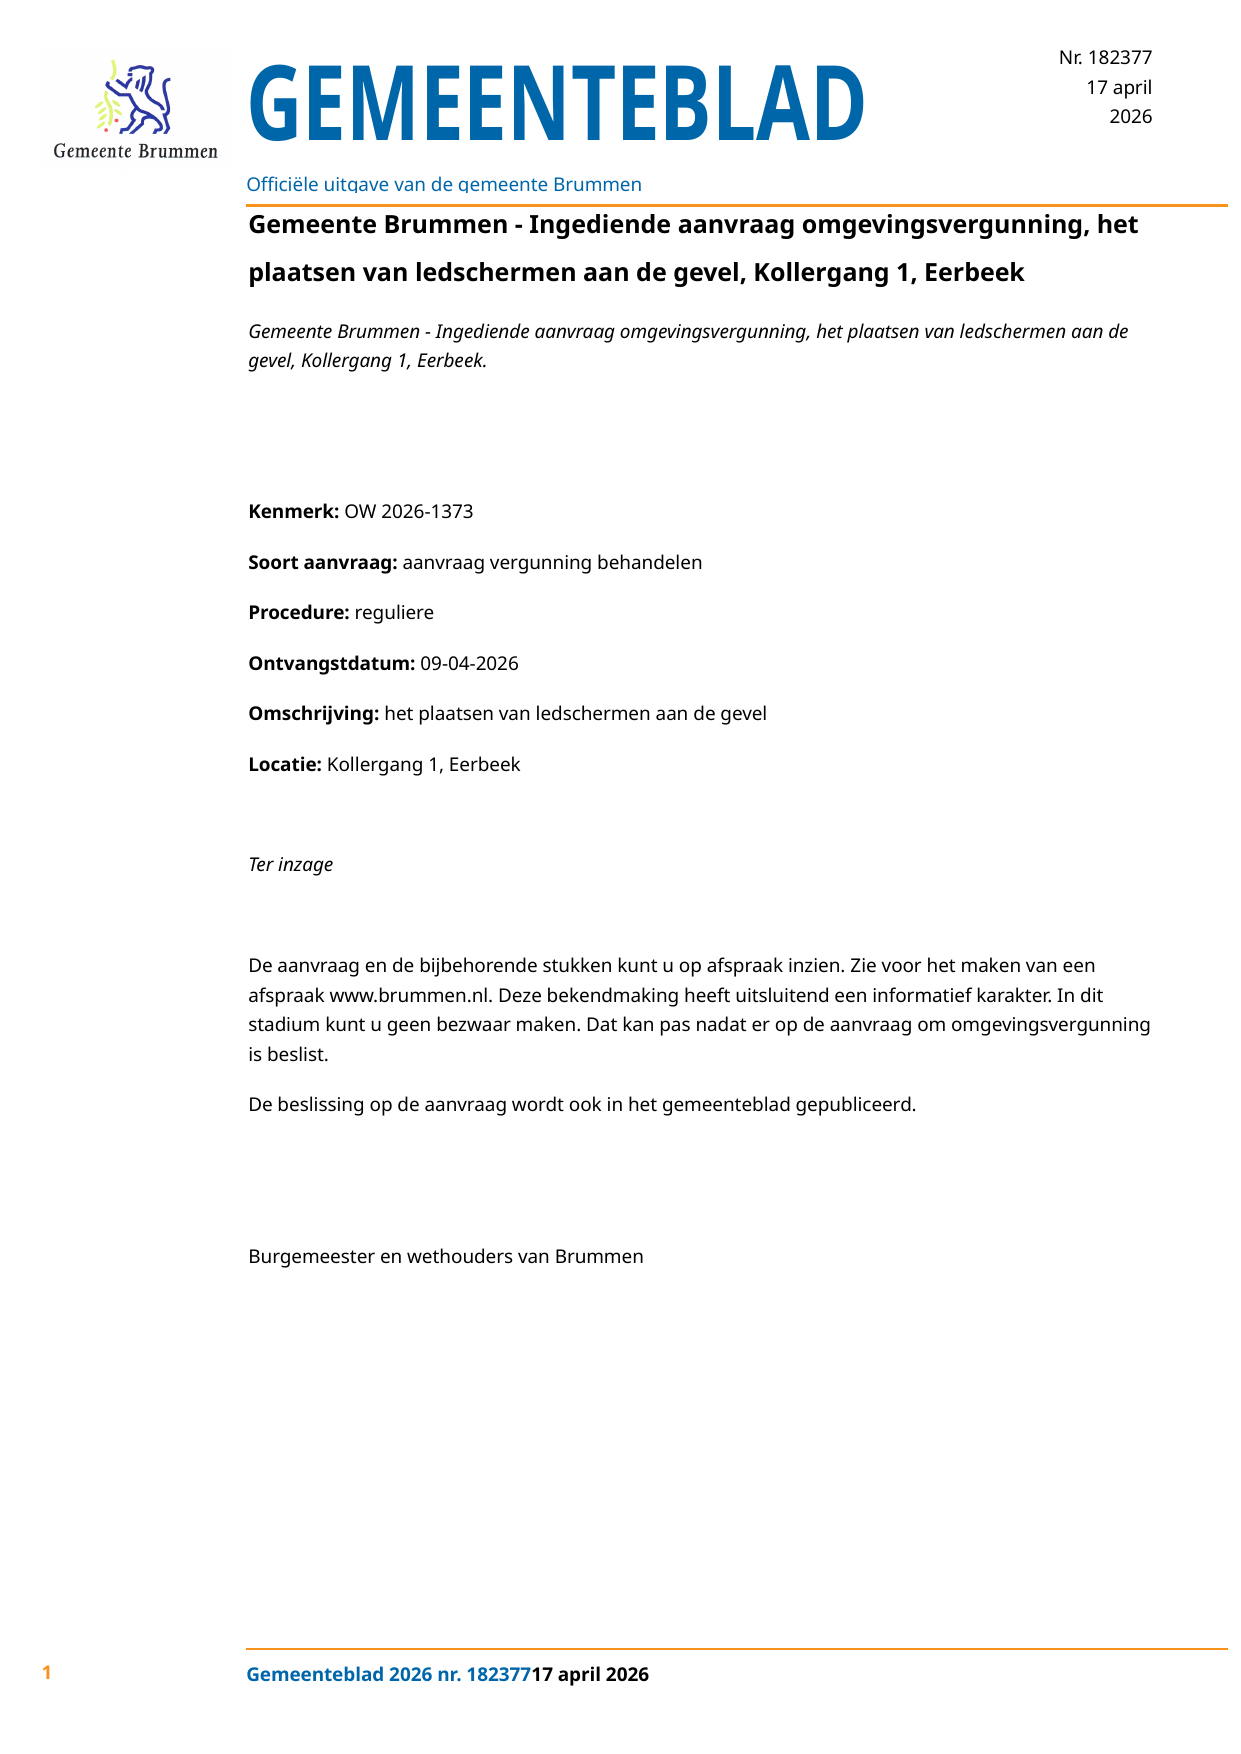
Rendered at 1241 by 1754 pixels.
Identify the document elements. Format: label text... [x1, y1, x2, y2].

text Locatie: Kollergang 1, Eerbeek [248, 751, 1152, 777]
text Gemeente Brummen - Ingediende aanvraag omgevingsvergunning, het plaatsen van ledschermen aan de gevel, Kollergang 1, Eerbeek. [248, 318, 1152, 373]
picture [41, 47, 231, 172]
text Omschrijving: het plaatsen van ledschermen aan de gevel [248, 700, 1152, 726]
text Procedure: reguliere [248, 599, 1152, 625]
text Kenmerk: OW 2026-1373 [248, 499, 1152, 524]
text Soort aanvraag: aanvraag vergunning behandelen [248, 549, 1152, 575]
text Gemeente Brummen - Ingediende aanvraag omgevingsvergunning, het plaatsen van ledschermen aan de gevel, Kollergang 1, Eerbeek [248, 207, 1152, 288]
text Ter inzage [248, 852, 1152, 877]
text De beslissing op de aanvraag wordt ook in het gemeenteblad gepubliceerd. [248, 1092, 1152, 1117]
text Burgemeester en wethouders van Brummen [248, 1243, 1152, 1269]
text Ontvangstdatum: 09-04-2026 [248, 650, 1152, 676]
text De aanvraag en de bijbehorende stukken kunt u op afspraak inzien. Zie voor het maken van een afspraak www.brummen.nl. Deze bekendmaking heeft uitsluitend een informatief karakter. In dit stadium kunt u geen bezwaar maken. Dat kan pas nadat er op de aanvraag om omgevingsvergunning is beslist. [248, 952, 1152, 1067]
